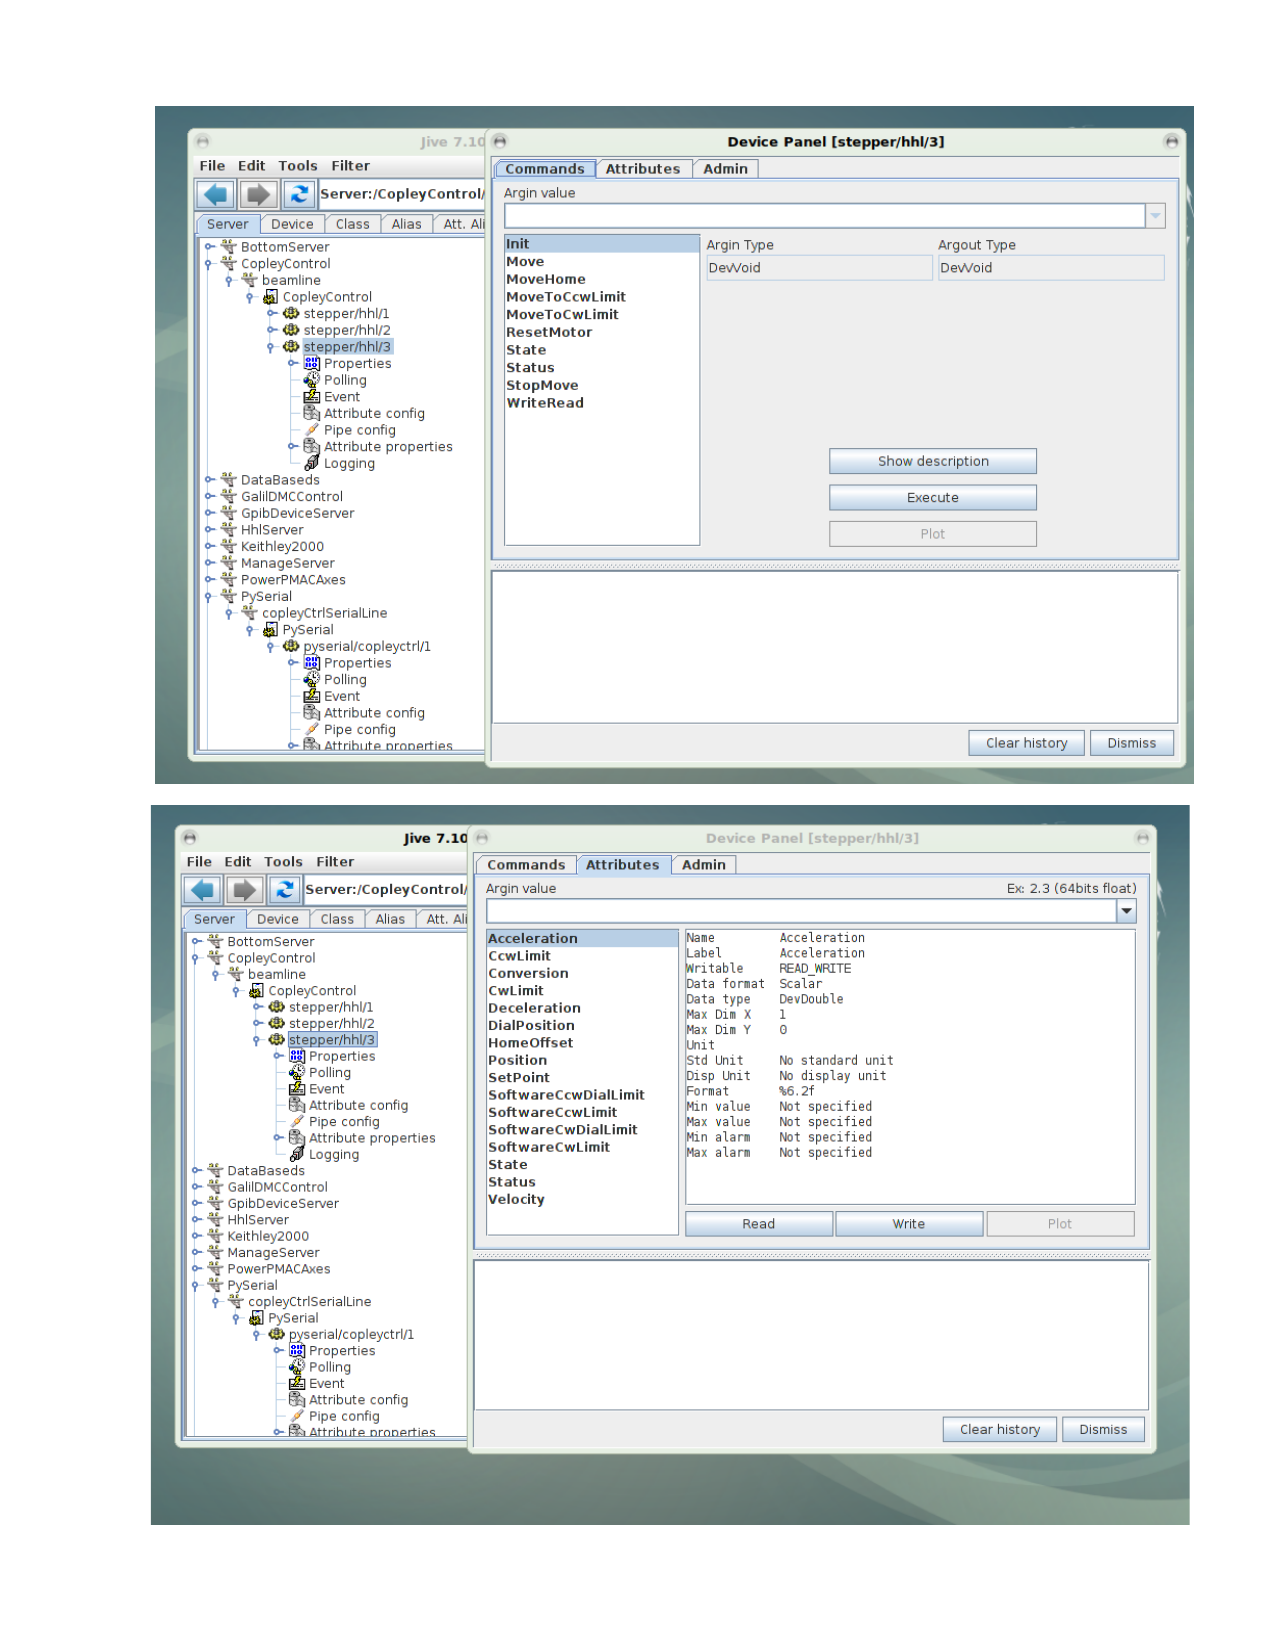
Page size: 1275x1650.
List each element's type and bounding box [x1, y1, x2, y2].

picture [150, 805, 1190, 1525]
picture [155, 106, 1194, 784]
